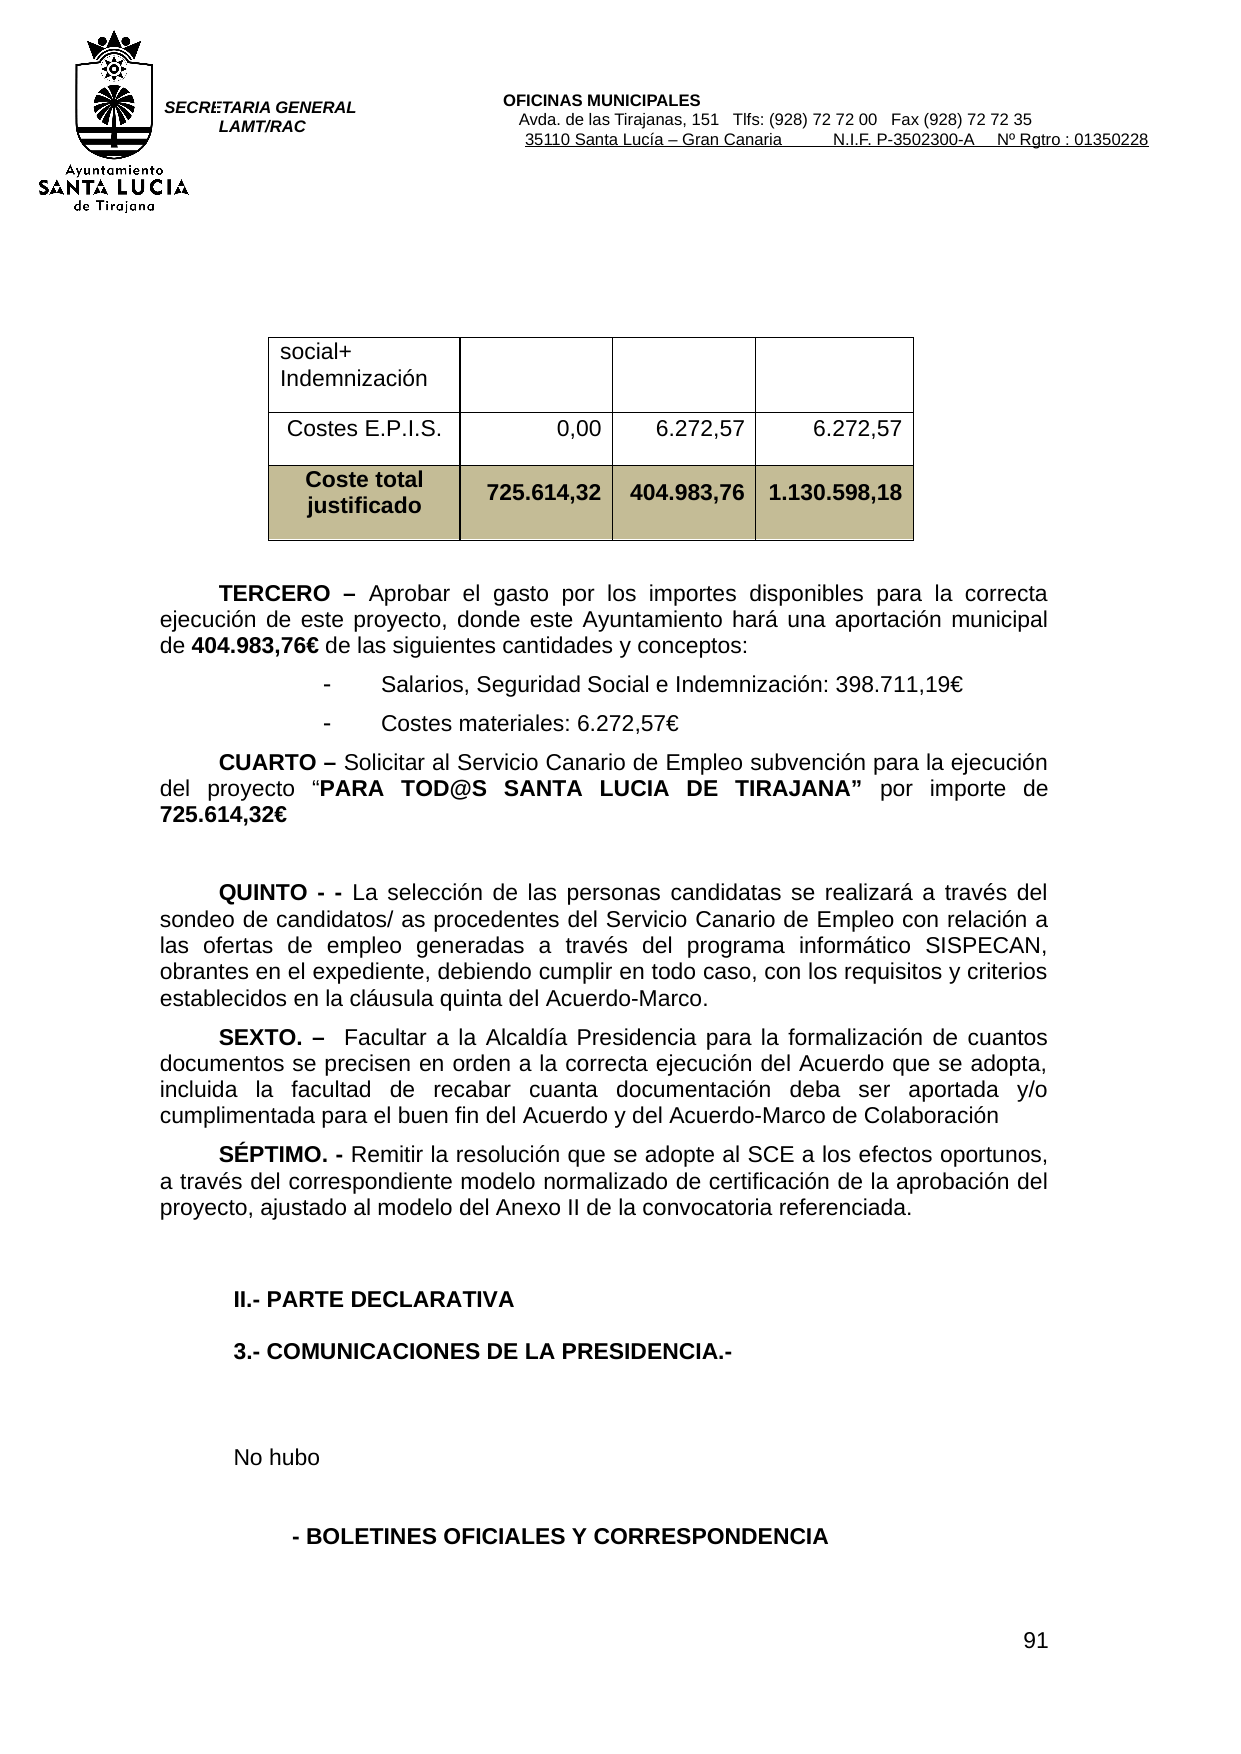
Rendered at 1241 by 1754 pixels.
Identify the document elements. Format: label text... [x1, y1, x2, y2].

table_cell 1.130.598,18 [756, 466, 913, 539]
text No hubo [159, 1444, 1048, 1470]
table_cell 725.614,32 [461, 466, 612, 539]
table_cell 6.272,57 [756, 413, 913, 465]
table_cell 6.272,57 [613, 413, 755, 465]
picture [10, 0, 217, 239]
text SÉPTIMO. - Remitir la resolución que se adopte al SCE a los efectos oportunos, a través del correspondiente modelo normalizado de certificación de la aprobación del proyecto, ajustado al modelo del Anexo II de la convocatoria referenciada. [159, 1141, 1048, 1220]
list Costes materiales: 6.272,57€ [264, 710, 1048, 736]
table_cell social+ Indemnización [269, 338, 459, 412]
text 3.- COMUNICACIONES DE LA PRESIDENCIA.- [159, 1338, 1048, 1365]
table_cell [613, 338, 755, 412]
table_cell Costes E.P.I.S. [269, 413, 459, 465]
text SEXTO. – Facultar a la Alcaldía Presidencia para la formalización de cuantos documentos se precisen en orden a la correcta ejecución del Acuerdo que se adopta, incluida la facultad de recabar cuanta documentación deba ser aportada y/o cumplimentada para el buen fin del Acuerdo y del Acuerdo-Marco de Colaboración [159, 1023, 1048, 1129]
text II.- PARTE DECLARATIVA [159, 1286, 1048, 1312]
list Salarios, Seguridad Social e Indemnización: 398.711,19€ [264, 671, 1048, 697]
table_cell Coste total justificado [269, 466, 459, 539]
table_cell 0,00 [461, 413, 612, 465]
table_cell 404.983,76 [613, 466, 755, 539]
text CUARTO – Solicitar al Servicio Canario de Empleo subvención para la ejecución del proyecto “PARA TOD@S SANTA LUCIA DE TIRAJANA” por importe de 725.614,32€ [159, 749, 1048, 828]
text QUINTO - - La selección de las personas candidatas se realizará a través del sondeo de candidatos/ as procedentes del Servicio Canario de Empleo con relación a las ofertas de empleo generadas a través del programa informático SISPECAN, obrantes en el expediente, debiendo cumplir en todo caso, con los requisitos y criterios establecidos en la cláusula quinta del Acuerdo-Marco. [159, 879, 1048, 1011]
text - BOLETINES OFICIALES Y CORRESPONDENCIA [159, 1523, 1048, 1549]
table_cell [756, 338, 913, 412]
table_cell [461, 338, 612, 412]
text TERCERO – Aprobar el gasto por los importes disponibles para la correcta ejecución de este proyecto, donde este Ayuntamiento hará una aportación municipal de 404.983,76€ de las siguientes cantidades y conceptos: [159, 579, 1048, 658]
